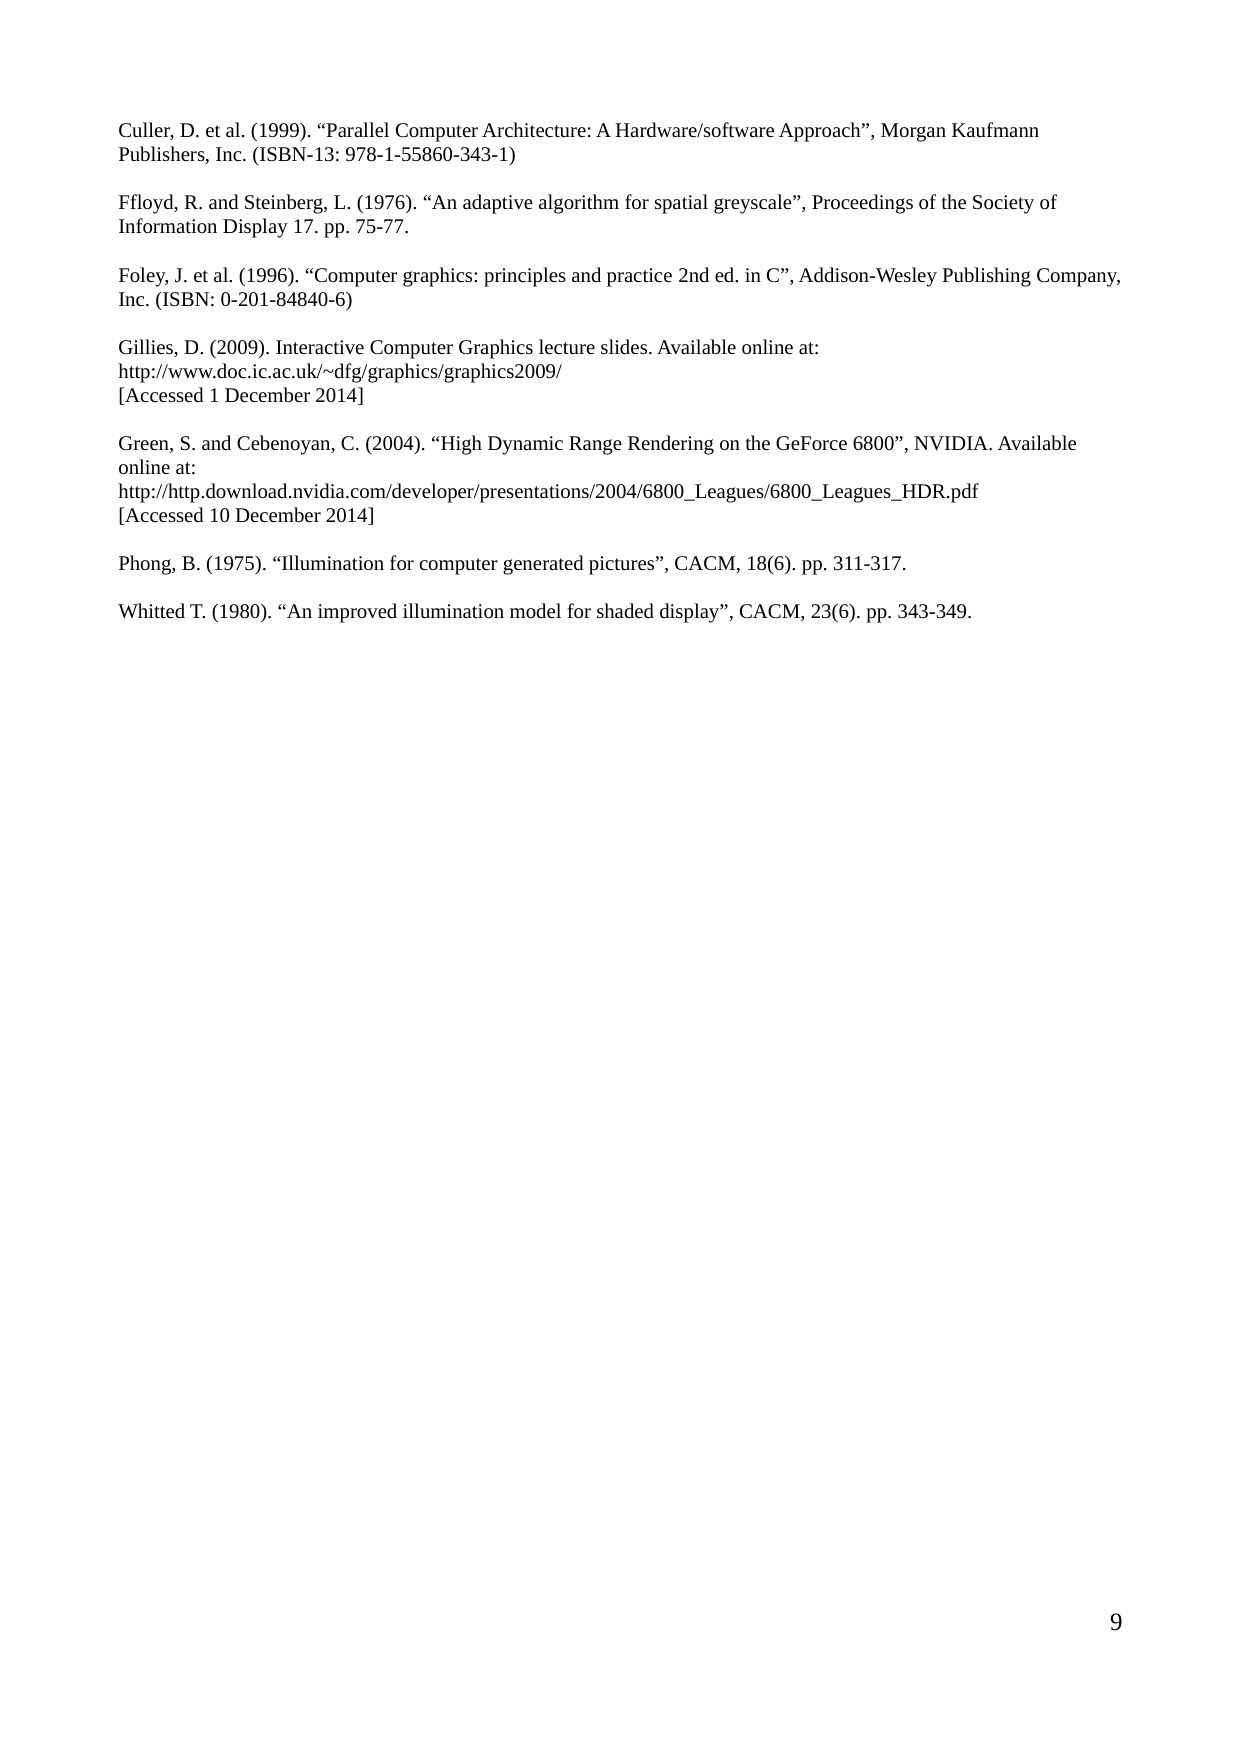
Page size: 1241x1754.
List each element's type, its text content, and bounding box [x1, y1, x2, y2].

text http://www.doc.ic.ac.uk/~dfg/graphics/graphics2009/ [118, 359, 1122, 383]
text Ffloyd, R. and Steinberg, L. (1976). “An adaptive algorithm for spatial greyscale”, Proceedings of the Society of Information Display 17. pp. 75-77. [118, 190, 1122, 238]
text Whitted T. (1980). “An improved illumination model for shaded display”, CACM, 23(6). pp. 343-349. [118, 599, 1122, 623]
text Green, S. and Cebenoyan, C. (2004). “High Dynamic Range Rendering on the GeForce 6800”, NVIDIA. Available online at: [118, 431, 1122, 479]
text [Accessed 10 December 2014] [118, 503, 1122, 527]
text Phong, B. (1975). “Illumination for computer generated pictures”, CACM, 18(6). pp. 311-317. [118, 551, 1122, 575]
text Foley, J. et al. (1996). “Computer graphics: principles and practice 2nd ed. in C”, Addison-Wesley Publishing Company, Inc. (ISBN: 0-201-84840-6) [118, 262, 1122, 311]
text Gillies, D. (2009). Interactive Computer Graphics lecture slides. Available online at: [118, 335, 1122, 359]
text http://http.download.nvidia.com/developer/presentations/2004/6800_Leagues/6800_Leagues_HDR.pdf [118, 479, 1122, 503]
text [Accessed 1 December 2014] [118, 383, 1122, 407]
text Culler, D. et al. (1999). “Parallel Computer Architecture: A Hardware/software Approach”, Morgan Kaufmann Publishers, Inc. (ISBN-13: 978-1-55860-343-1) [118, 118, 1122, 166]
